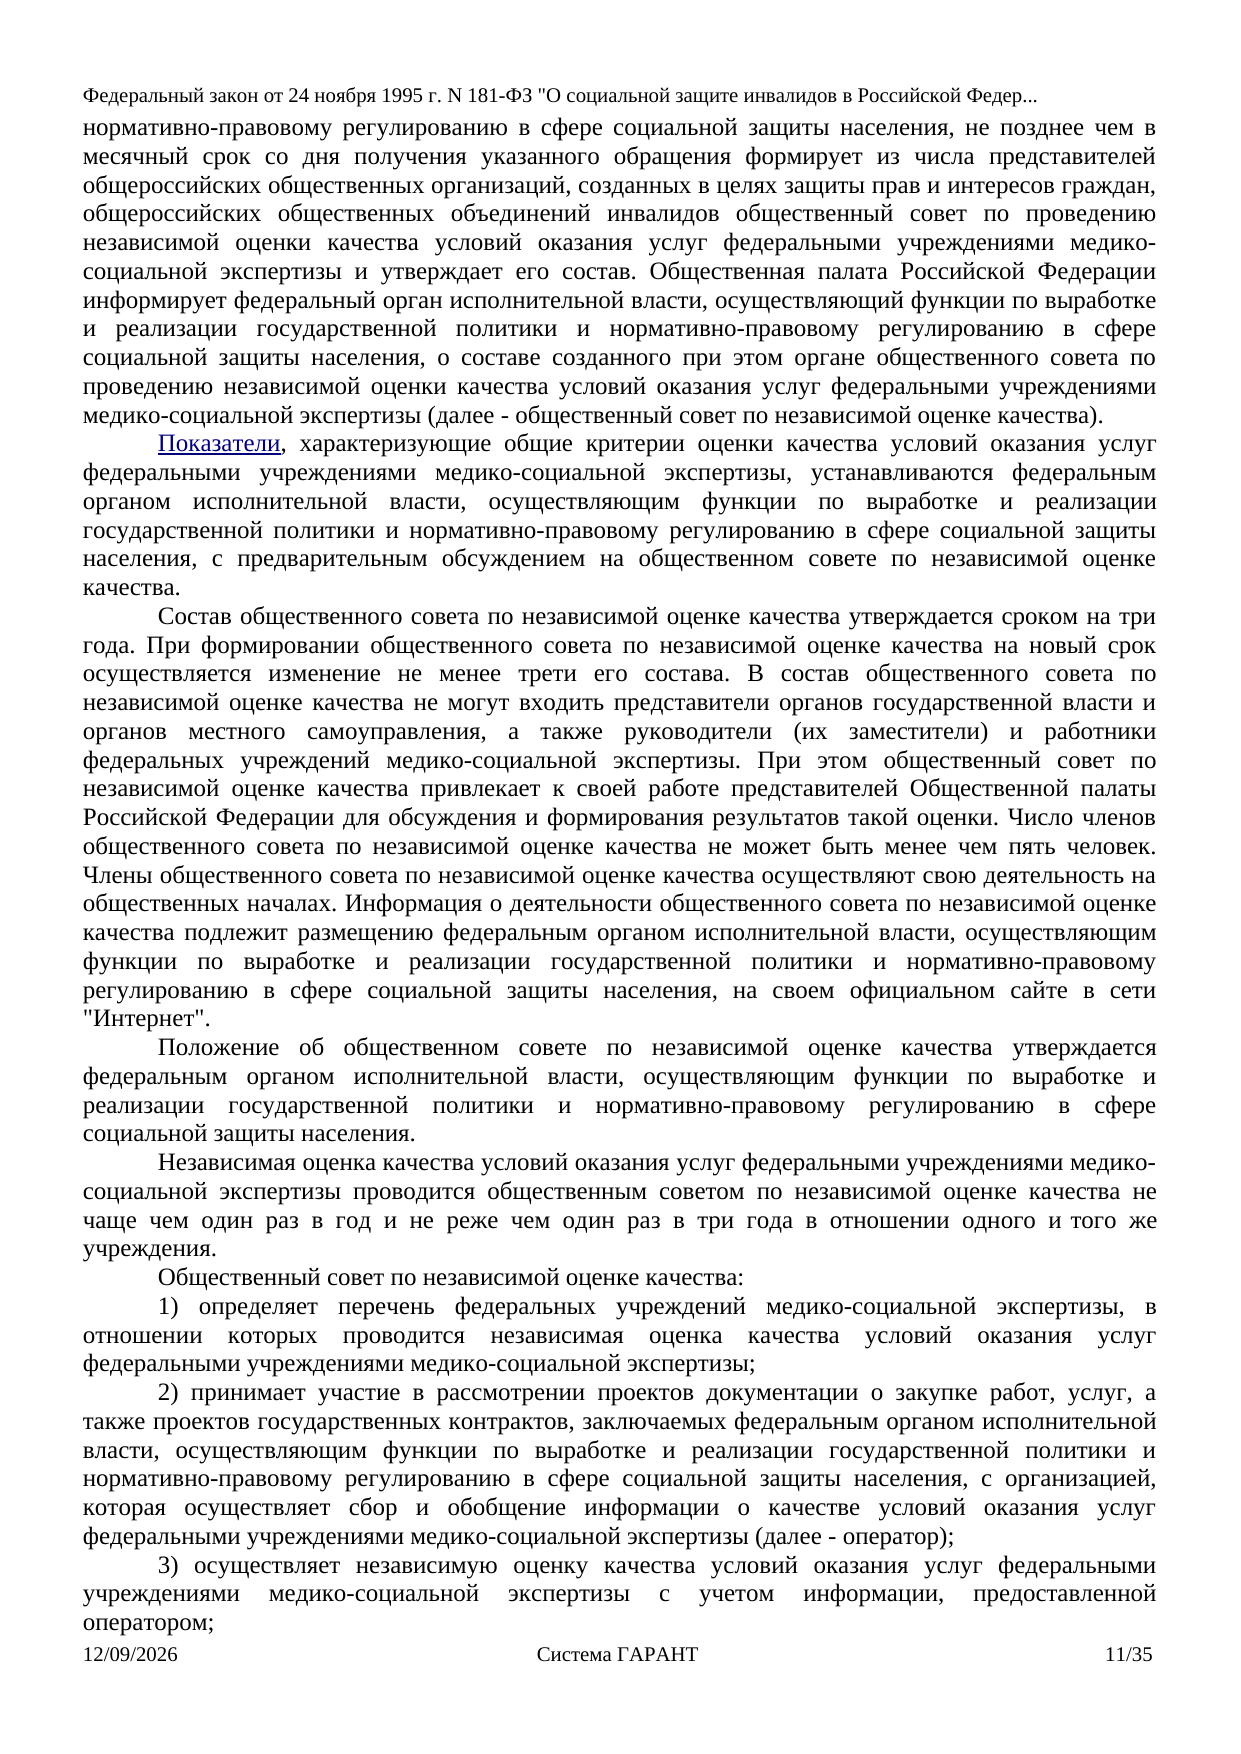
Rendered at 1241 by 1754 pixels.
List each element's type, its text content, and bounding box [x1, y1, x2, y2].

text 2) принимает участие в рассмотрении проектов документации о закупке работ, услуг, а также проектов государственных контрактов, заключаемых федеральным органом исполнительной власти, осуществляющим функции по выработке и реализации государственной политики и нормативно-правовому регулированию в сфере социальной защиты населения, с организацией, которая осуществляет сбор и обобщение информации о качестве условий оказания услуг федеральными учреждениями медико-социальной экспертизы (далее - оператор); [83, 1377, 1157, 1550]
text Независимая оценка качества условий оказания услуг федеральными учреждениями медико-социальной экспертизы проводится общественным советом по независимой оценке качества не чаще чем один раз в год и не реже чем один раз в три года в отношении одного и того же учреждения. [83, 1147, 1157, 1262]
text нормативно-правовому регулированию в сфере социальной защиты населения, не позднее чем в месячный срок со дня получения указанного обращения формирует из числа представителей общероссийских общественных организаций, созданных в целях защиты прав и интересов граждан, общероссийских общественных объединений инвалидов общественный совет по проведению независимой оценки качества условий оказания услуг федеральными учреждениями медико-социальной экспертизы и утверждает его состав. Общественная палата Российской Федерации информирует федеральный орган исполнительной власти, осуществляющий функции по выработке и реализации государственной политики и нормативно-правовому регулированию в сфере социальной защиты населения, о составе созданного при этом органе общественного совета по проведению независимой оценки качества условий оказания услуг федеральными учреждениями медико-социальной экспертизы (далее - общественный совет по независимой оценке качества). [83, 112, 1157, 428]
text Показатели, характеризующие общие критерии оценки качества условий оказания услуг федеральными учреждениями медико-социальной экспертизы, устанавливаются федеральным органом исполнительной власти, осуществляющим функции по выработке и реализации государственной политики и нормативно-правовому регулированию в сфере социальной защиты населения, с предварительным обсуждением на общественном совете по независимой оценке качества. [83, 428, 1157, 601]
text Общественный совет по независимой оценке качества: [83, 1262, 1157, 1291]
text Состав общественного совета по независимой оценке качества утверждается сроком на три года. При формировании общественного совета по независимой оценке качества на новый срок осуществляется изменение не менее трети его состава. В состав общественного совета по независимой оценке качества не могут входить представители органов государственной власти и органов местного самоуправления, а также руководители (их заместители) и работники федеральных учреждений медико-социальной экспертизы. При этом общественный совет по независимой оценке качества привлекает к своей работе представителей Общественной палаты Российской Федерации для обсуждения и формирования результатов такой оценки. Число членов общественного совета по независимой оценке качества не может быть менее чем пять человек. Члены общественного совета по независимой оценке качества осуществляют свою деятельность на общественных началах. Информация о деятельности общественного совета по независимой оценке качества подлежит размещению федеральным органом исполнительной власти, осуществляющим функции по выработке и реализации государственной политики и нормативно-правовому регулированию в сфере социальной защиты населения, на своем официальном сайте в сети "Интернет". [83, 601, 1157, 1032]
text 1) определяет перечень федеральных учреждений медико-социальной экспертизы, в отношении которых проводится независимая оценка качества условий оказания услуг федеральными учреждениями медико-социальной экспертизы; [83, 1291, 1157, 1377]
text Положение об общественном совете по независимой оценке качества утверждается федеральным органом исполнительной власти, осуществляющим функции по выработке и реализации государственной политики и нормативно-правовому регулированию в сфере социальной защиты населения. [83, 1032, 1157, 1147]
text 3) осуществляет независимую оценку качества условий оказания услуг федеральными учреждениями медико-социальной экспертизы с учетом информации, предоставленной оператором; [83, 1550, 1157, 1636]
